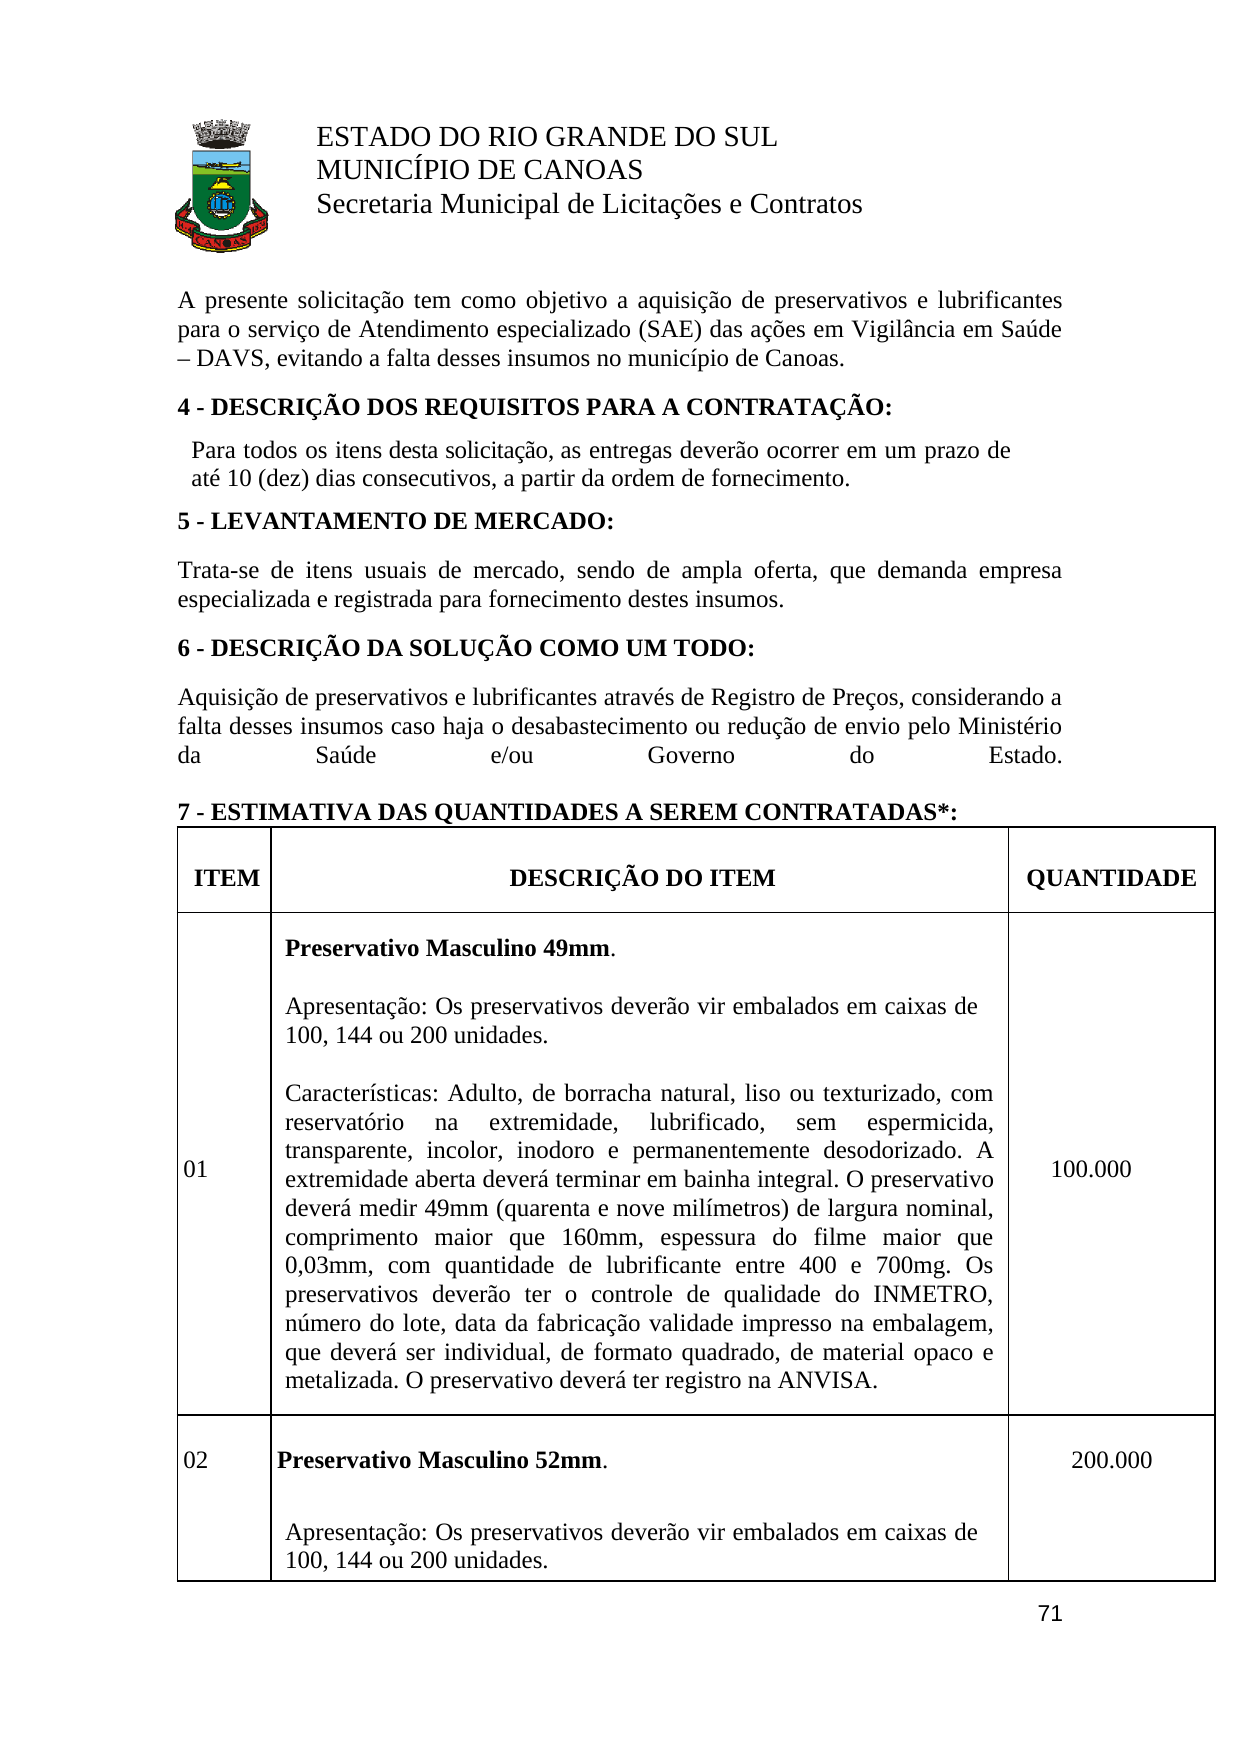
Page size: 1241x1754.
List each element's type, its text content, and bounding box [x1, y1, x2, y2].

table_cell 02 [178, 1416, 270, 1580]
text 5 - LEVANTAMENTO DE MERCADO: [177, 506, 1011, 535]
table_header QUANTIDADE [1009, 828, 1214, 911]
table_cell 100.000 [1009, 913, 1214, 1414]
table_cell Preservativo Masculino 52mm. Apresentação: Os preservativos deverão vir embalados em caixas de 100, 144 ou 200 unidades. [272, 1416, 1008, 1580]
text Para todos os itens desta solicitação, as entregas deverão ocorrer em um prazo de até 10 (dez) dias consecutivos, a partir da ordem de fornecimento. [191, 435, 1011, 492]
text Trata-se de itens usuais de mercado, sendo de ampla oferta, que demanda empresa especializada e registrada para fornecimento destes insumos. [177, 555, 1063, 613]
text Aquisição de preservativos e lubrificantes através de Registro de Preços, considerando a falta desses insumos caso haja o desabastecimento ou redução de envio pelo Ministério da Saúde e/ou Governo do Estado. 7 - ESTIMATIVA DAS QUANTIDADES A SEREM CONTRATADAS*: [177, 682, 1063, 826]
text A presente solicitação tem como objetivo a aquisição de preservativos e lubrificantes para o serviço de Atendimento especializado (SAE) das ações em Vigilância em Saúde – DAVS, evitando a falta desses insumos no município de Canoas. [177, 285, 1063, 372]
table_cell Preservativo Masculino 49mm. Apresentação: Os preservativos deverão vir embalados em caixas de 100, 144 ou 200 unidades. Características: Adulto, de borracha natural, liso ou texturizado, com reservatório na extremidade, lubrificado, sem espermicida, transparente, incolor, inodoro e permanentemente desodorizado. A extremidade aberta deverá terminar em bainha integral. O preservativo deverá medir 49mm (quarenta e nove milímetros) de largura nominal, comprimento maior que 160mm, espessura do filme maior que 0,03mm, com quantidade de lubrificante entre 400 e 700mg. Os preservativos deverão ter o controle de qualidade do INMETRO, número do lote, data da fabricação validade impresso na embalagem, que deverá ser individual, de formato quadrado, de material opaco e metalizada. O preservativo deverá ter registro na ANVISA. [272, 913, 1008, 1414]
table_header DESCRIÇÃO DO ITEM [272, 828, 1008, 911]
table_header ITEM [178, 828, 270, 911]
table_cell 01 [178, 913, 270, 1414]
table_cell 200.000 [1009, 1416, 1214, 1580]
text 4 - DESCRIÇÃO DOS REQUISITOS PARA A CONTRATAÇÃO: [177, 392, 1063, 421]
text 6 - DESCRIÇÃO DA SOLUÇÃO COMO UM TODO: [177, 633, 1063, 662]
